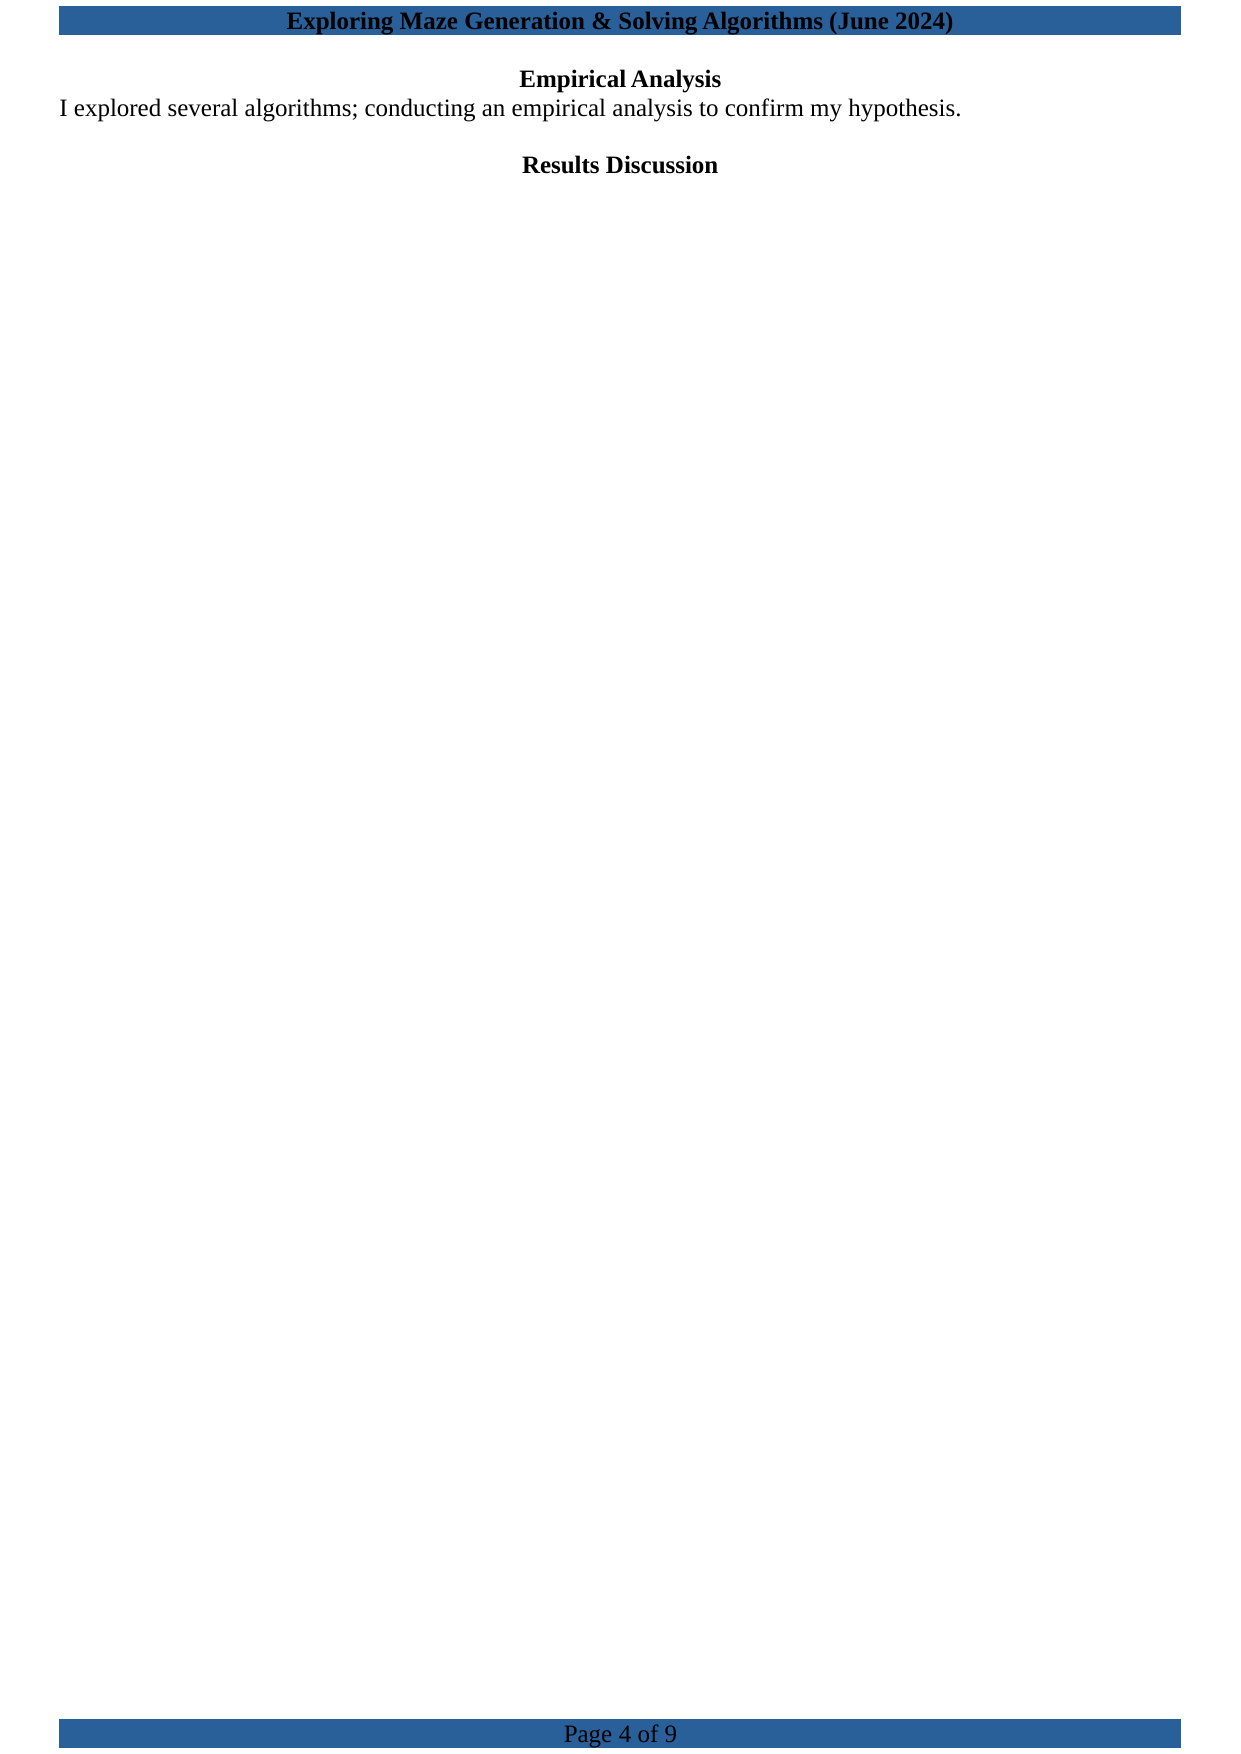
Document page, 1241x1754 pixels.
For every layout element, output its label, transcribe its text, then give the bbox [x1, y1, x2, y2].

text I explored several algorithms; conducting an empirical analysis to confirm my hypothesis. [59, 93, 1181, 122]
text Empirical Analysis [59, 64, 1181, 93]
text Results Discussion [59, 150, 1181, 179]
